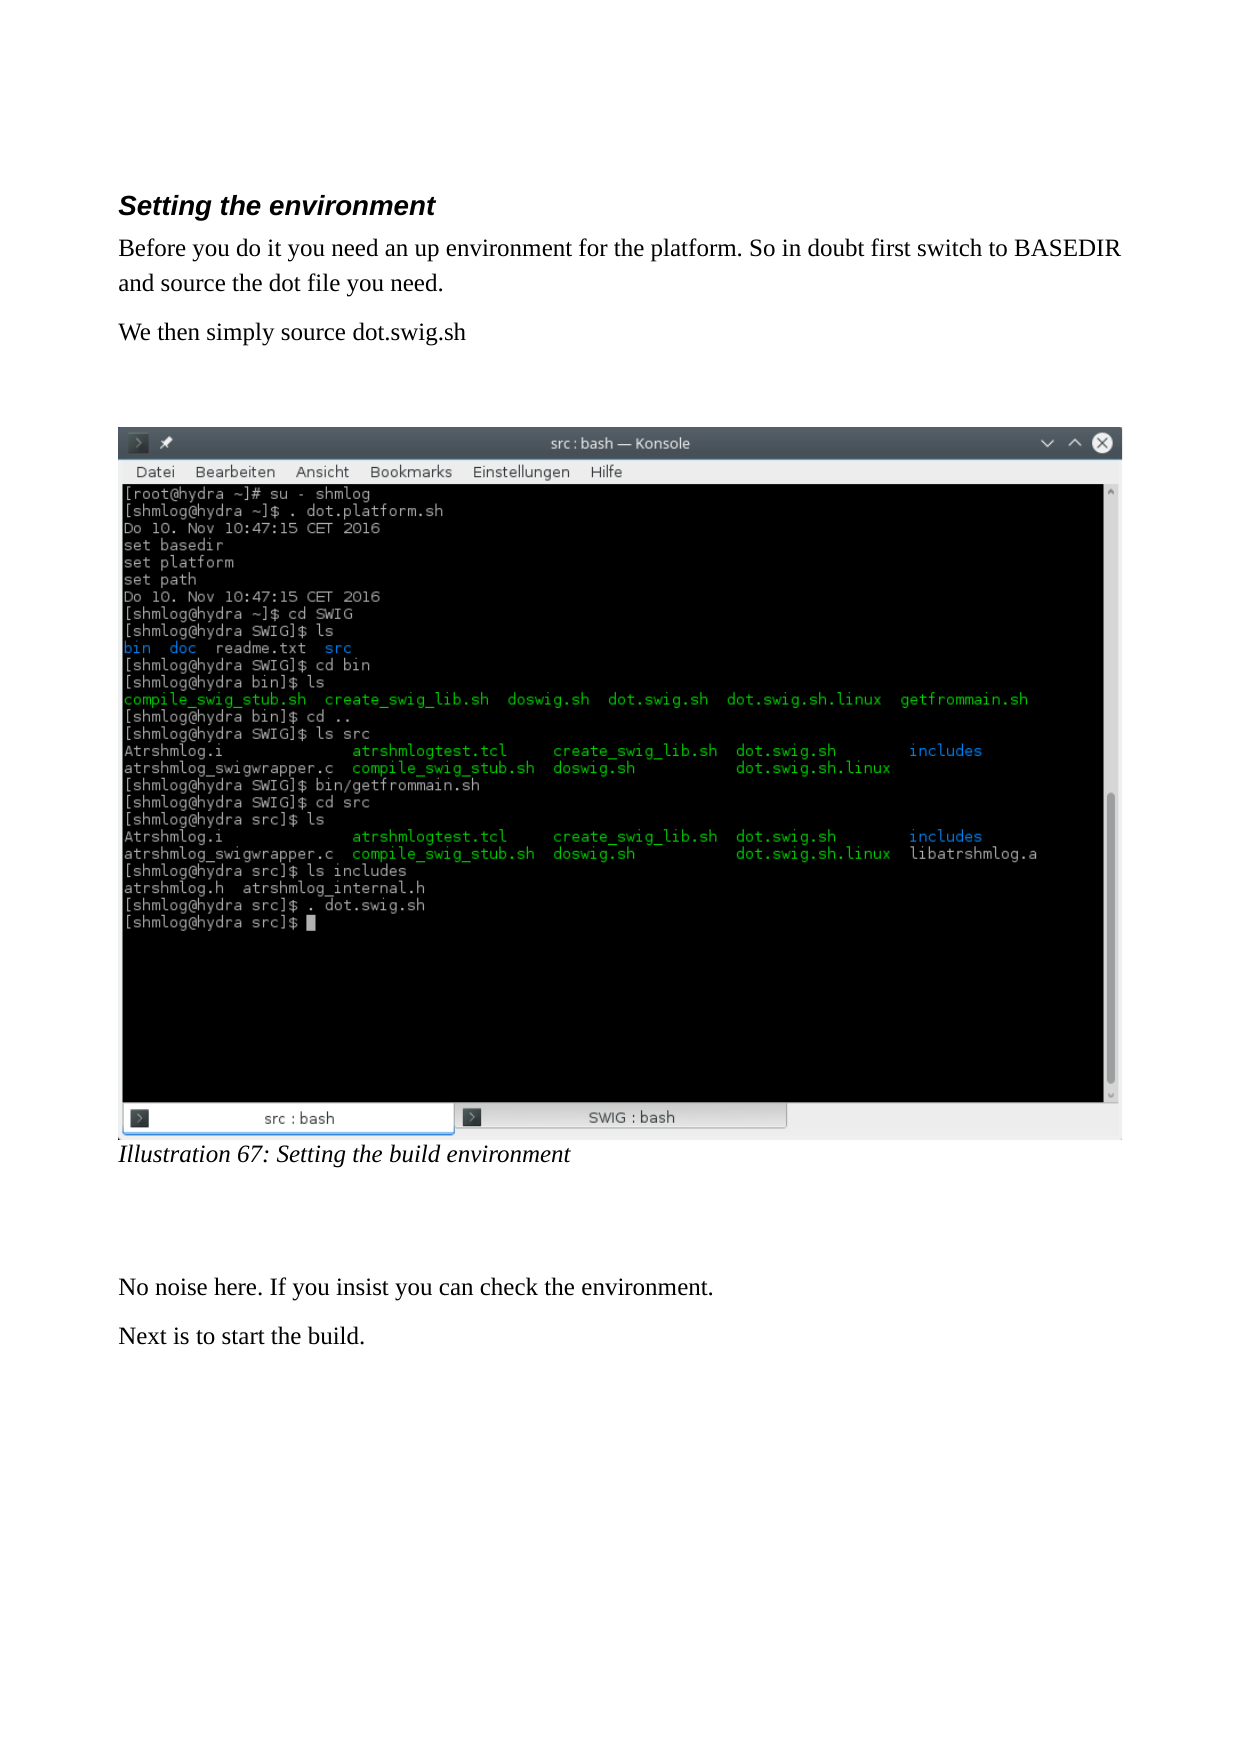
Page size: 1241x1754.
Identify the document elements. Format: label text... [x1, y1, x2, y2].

picture [118, 427, 1123, 1140]
text We then simply source dot.swig.sh [118, 317, 1122, 346]
text Next is to start the build. [118, 1321, 1122, 1349]
subtitle Setting the environment [118, 189, 1122, 221]
text Illustration 67: Setting the build environment [118, 1140, 1122, 1168]
text No noise here. If you insist you can check the environment. [118, 1272, 1122, 1301]
text Before you do it you need an up environment for the platform. So in doubt first switch to BASEDIR and source the dot file you need. [118, 233, 1122, 296]
